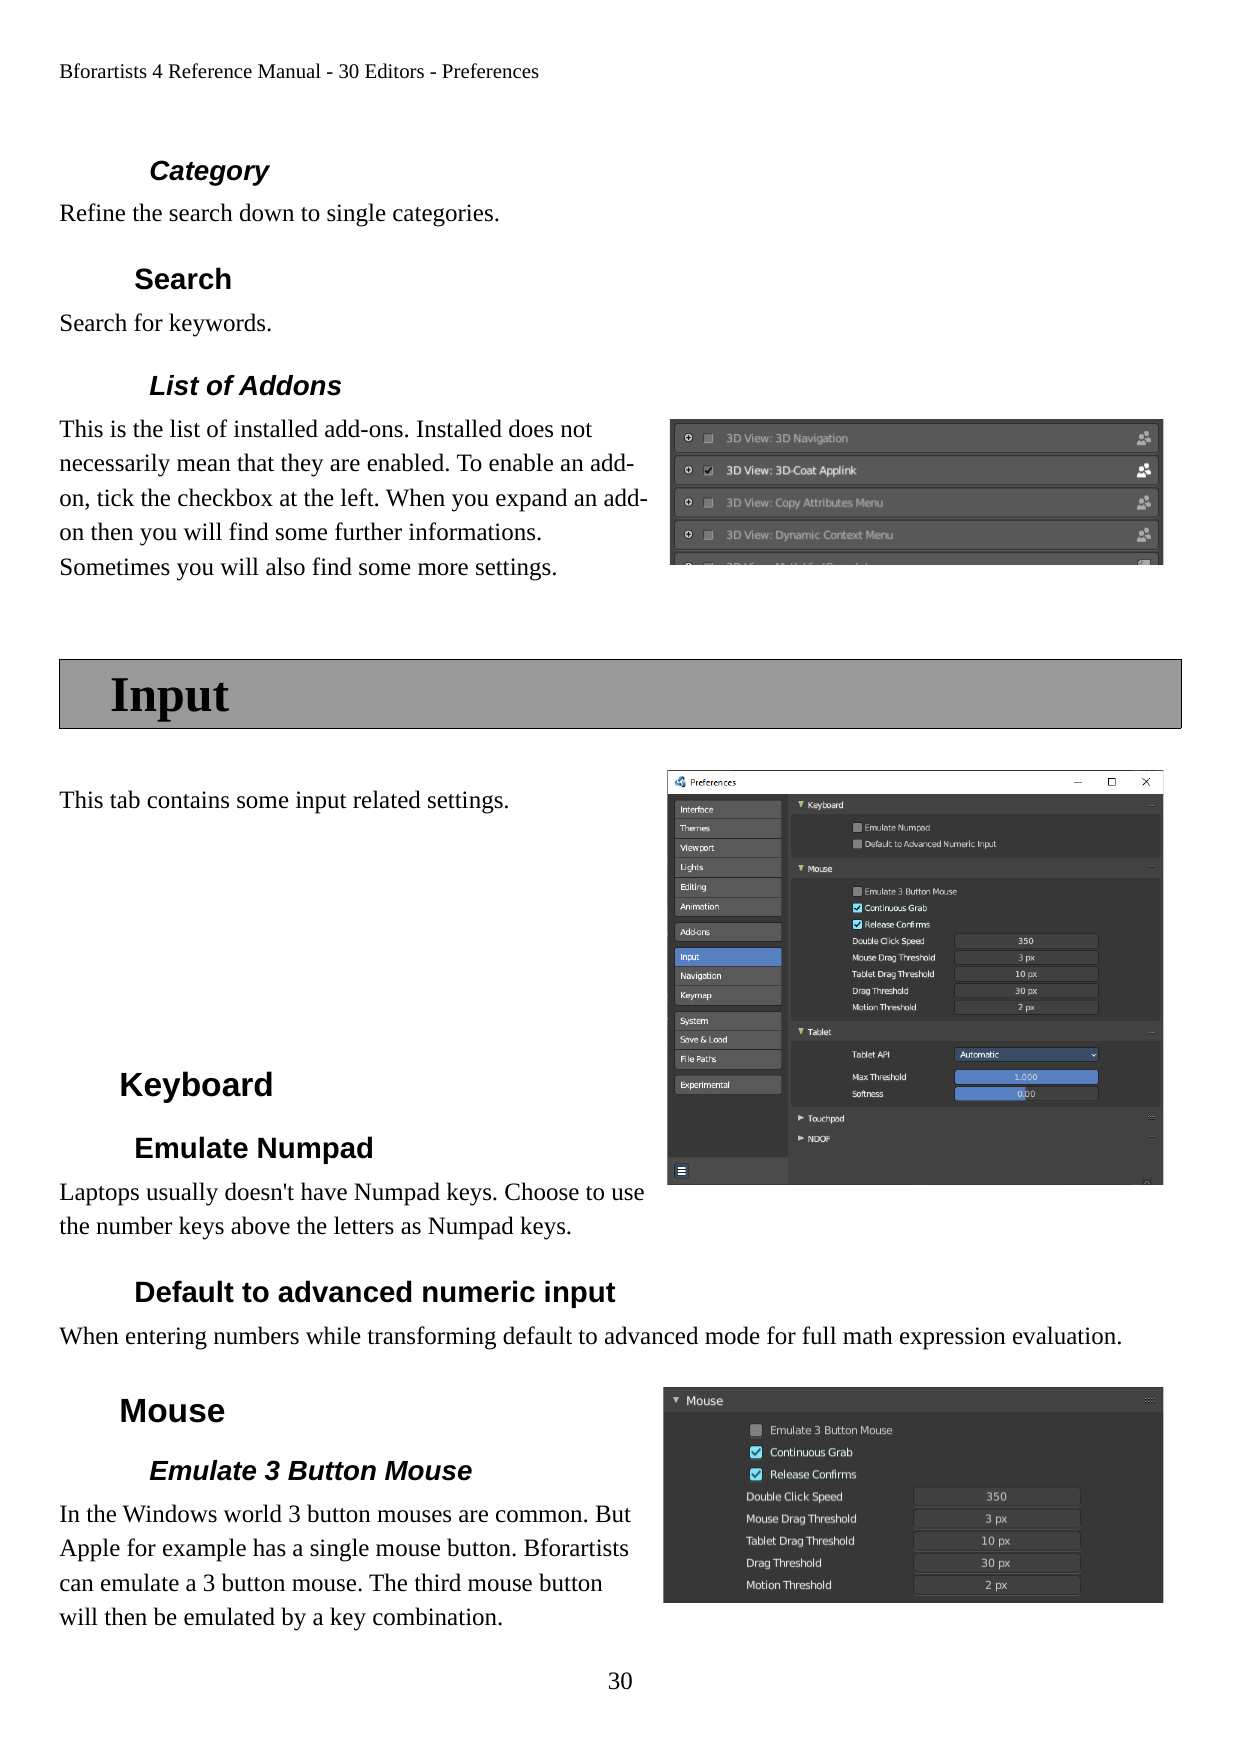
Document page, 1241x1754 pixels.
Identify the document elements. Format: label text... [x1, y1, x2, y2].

picture [669, 419, 1164, 565]
subtitle [1164, 1455, 1181, 1487]
text This tab contains some input related settings. [59, 785, 667, 814]
text When entering numbers while transforming default to advanced mode for full math expression evaluation. [59, 1321, 1181, 1350]
subtitle Category [59, 154, 1181, 186]
subtitle [1164, 1065, 1181, 1103]
picture [667, 770, 1164, 1185]
subtitle Mouse [59, 1391, 663, 1430]
subtitle Keyboard [59, 1065, 667, 1103]
subtitle [1164, 1391, 1181, 1430]
text In the Windows world 3 button mouses are common. But Apple for example has a single mouse button. Bforartists can emulate a 3 button mouse. The third mouse button will then be emulated by a key combination. [59, 1499, 1181, 1631]
text This is the list of installed add-ons. Installed does not necessarily mean that they are enabled. To enable an add-on, tick the checkbox at the left. When you expand an add-on then you will find some further informations. Sometimes you will also find some more settings. [59, 414, 1181, 581]
table_header Input [60, 660, 1181, 728]
subtitle List of Addons [59, 370, 1181, 402]
subtitle Emulate 3 Button Mouse [59, 1455, 663, 1487]
subtitle Default to advanced numeric input [59, 1275, 1181, 1309]
text Laptops usually doesn't have Numpad keys. Choose to use the number keys above the letters as Numpad keys. [59, 1177, 1181, 1240]
subtitle [1164, 1131, 1181, 1164]
text Refine the search down to single categories. [59, 198, 1181, 227]
subtitle Emulate Numpad [59, 1131, 667, 1164]
subtitle Search [59, 262, 1181, 296]
text Search for keywords. [59, 308, 1181, 337]
